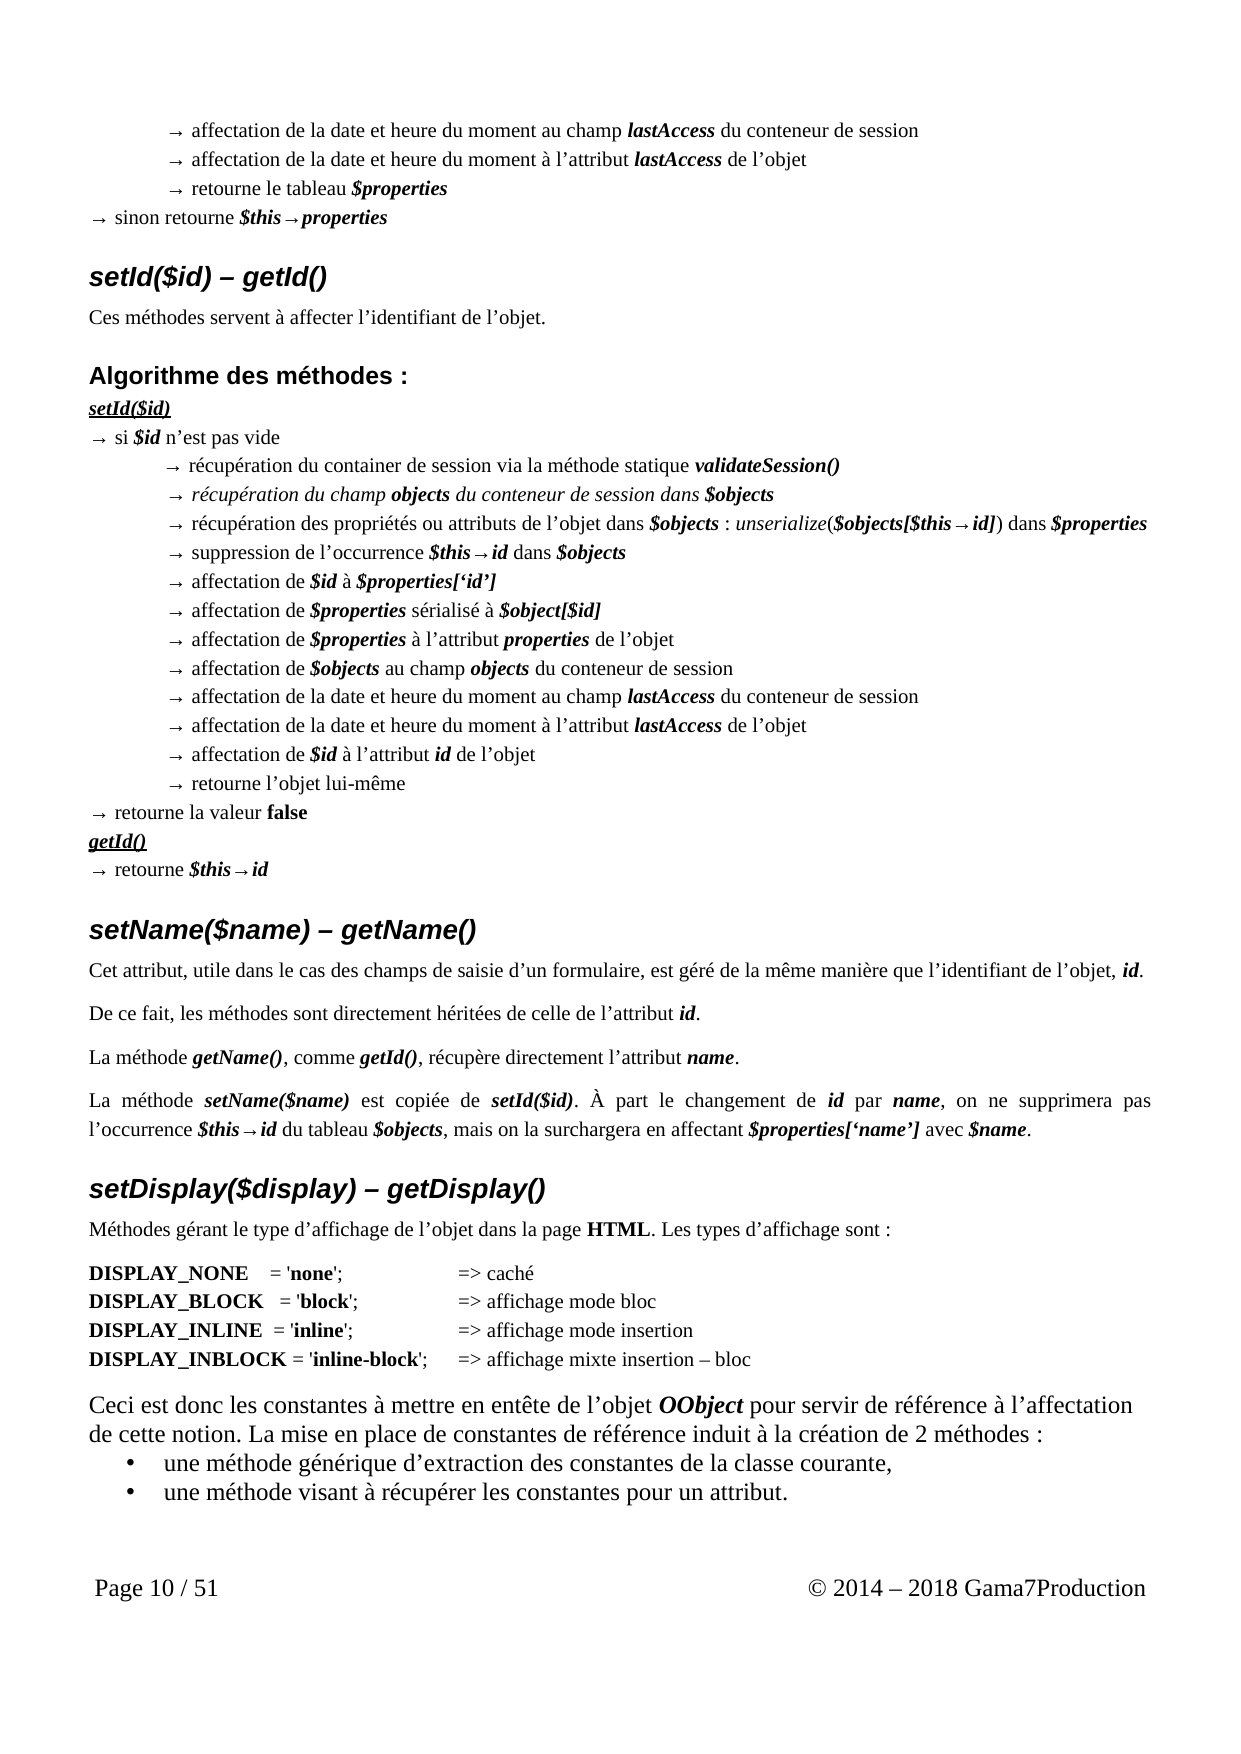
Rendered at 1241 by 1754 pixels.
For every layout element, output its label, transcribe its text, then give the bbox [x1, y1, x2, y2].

text → affectation de $id à l’attribut id de l’objet [165, 742, 1152, 766]
text → affectation de la date et heure du moment à l’attribut lastAccess de l’objet [165, 147, 1152, 171]
text → sinon retourne $this→properties [88, 205, 1152, 229]
text DISPLAY_NONE = 'none'; => caché [88, 1261, 1152, 1285]
text La méthode setName($name) est copiée de setId($id). À part le changement de id par name, on ne supprimera pas l’occurrence $this→id du tableau $objects, mais on la surchargera en affectant $properties[‘name’] avec $name. [88, 1088, 1152, 1141]
text → retourne l’objet lui-même [165, 771, 1152, 795]
text Ces méthodes servent à affecter l’identifiant de l’objet. [88, 305, 1152, 329]
text → suppression de l’occurrence $this→id dans $objects [165, 540, 1152, 564]
text DISPLAY_INLINE = 'inline'; => affichage mode insertion [88, 1318, 1152, 1342]
subtitle setName($name) – getName() [88, 913, 1152, 945]
text Cet attribut, utile dans le cas des champs de saisie d’un formulaire, est géré de la même manière que l’identifiant de l’objet, id. [88, 958, 1152, 982]
text Méthodes gérant le type d’affichage de l’objet dans la page HTML. Les types d’affichage sont : [88, 1217, 1152, 1241]
text → affectation de la date et heure du moment au champ lastAccess du conteneur de session [165, 118, 1152, 142]
text → affectation de $id à $properties[‘id’] [165, 569, 1152, 593]
text → récupération du champ objects du conteneur de session dans $objects [165, 482, 1152, 506]
text La méthode getName(), comme getId(), récupère directement l’attribut name. [88, 1044, 1152, 1069]
text De ce fait, les méthodes sont directement héritées de celle de l’attribut id. [88, 1001, 1152, 1025]
text → si $id n’est pas vide [88, 424, 1152, 449]
text getId() [88, 828, 1152, 853]
text → retourne le tableau $properties [165, 176, 1152, 200]
text → récupération du container de session via la méthode statique validateSession() [88, 453, 1152, 477]
text setId($id) [88, 396, 1152, 420]
text → récupération des propriétés ou attributs de l’objet dans $objects : unserialize($objects[$this→id]) dans $properties [165, 511, 1152, 535]
text DISPLAY_BLOCK = 'block'; => affichage mode bloc [88, 1289, 1152, 1313]
text → retourne $this→id [88, 857, 1152, 881]
text Ceci est donc les constantes à mettre en entête de l’objet OObject pour servir de référence à l’affectation de cette notion. La mise en place de constantes de référence induit à la création de 2 méthodes : [88, 1391, 1152, 1448]
text → retourne la valeur false [88, 800, 1152, 824]
list une méthode visant à récupérer les constantes pour un attribut. [126, 1477, 1152, 1506]
text → affectation de $properties à l’attribut properties de l’objet [165, 627, 1152, 651]
subtitle Algorithme des méthodes : [88, 361, 1152, 389]
subtitle setId($id) – getId() [88, 261, 1152, 292]
text → affectation de la date et heure du moment au champ lastAccess du conteneur de session [165, 684, 1152, 708]
text → affectation de $objects au champ objects du conteneur de session [165, 655, 1152, 679]
subtitle setDisplay($display) – getDisplay() [88, 1173, 1152, 1205]
text DISPLAY_INBLOCK = 'inline-block'; => affichage mixte insertion – bloc [88, 1347, 1152, 1371]
list une méthode générique d’extraction des constantes de la classe courante, [126, 1448, 1152, 1477]
text → affectation de $properties sérialisé à $object[$id] [165, 598, 1152, 622]
text → affectation de la date et heure du moment à l’attribut lastAccess de l’objet [165, 713, 1152, 737]
